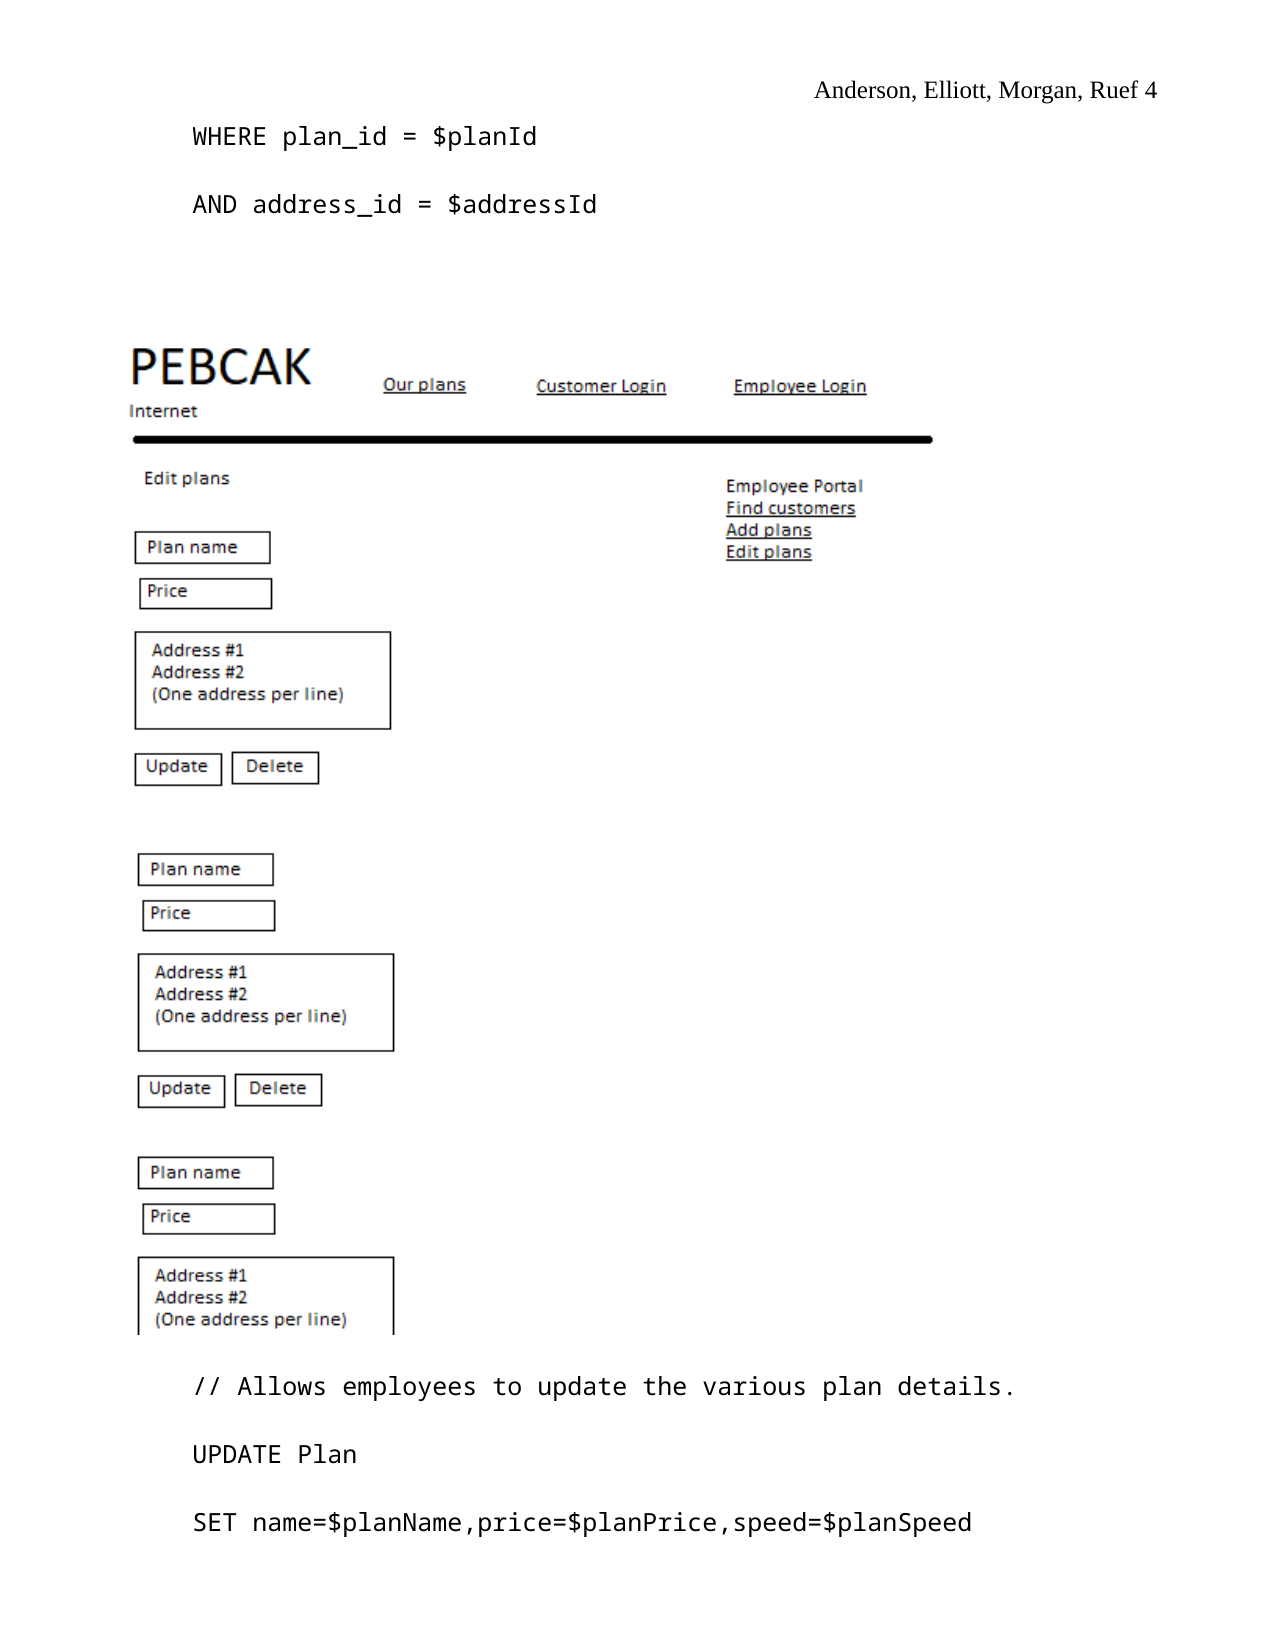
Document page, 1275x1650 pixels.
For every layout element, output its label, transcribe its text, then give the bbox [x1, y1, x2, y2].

text WHERE plan_id = $planId [192, 118, 1157, 152]
text SET name=$planName,price=$planPrice,speed=$planSpeed [192, 1505, 1157, 1539]
text AND address_id = $addressId [192, 186, 1157, 220]
text // Allows employees to update the various plan details. UPDATE Plan [192, 322, 1157, 1471]
